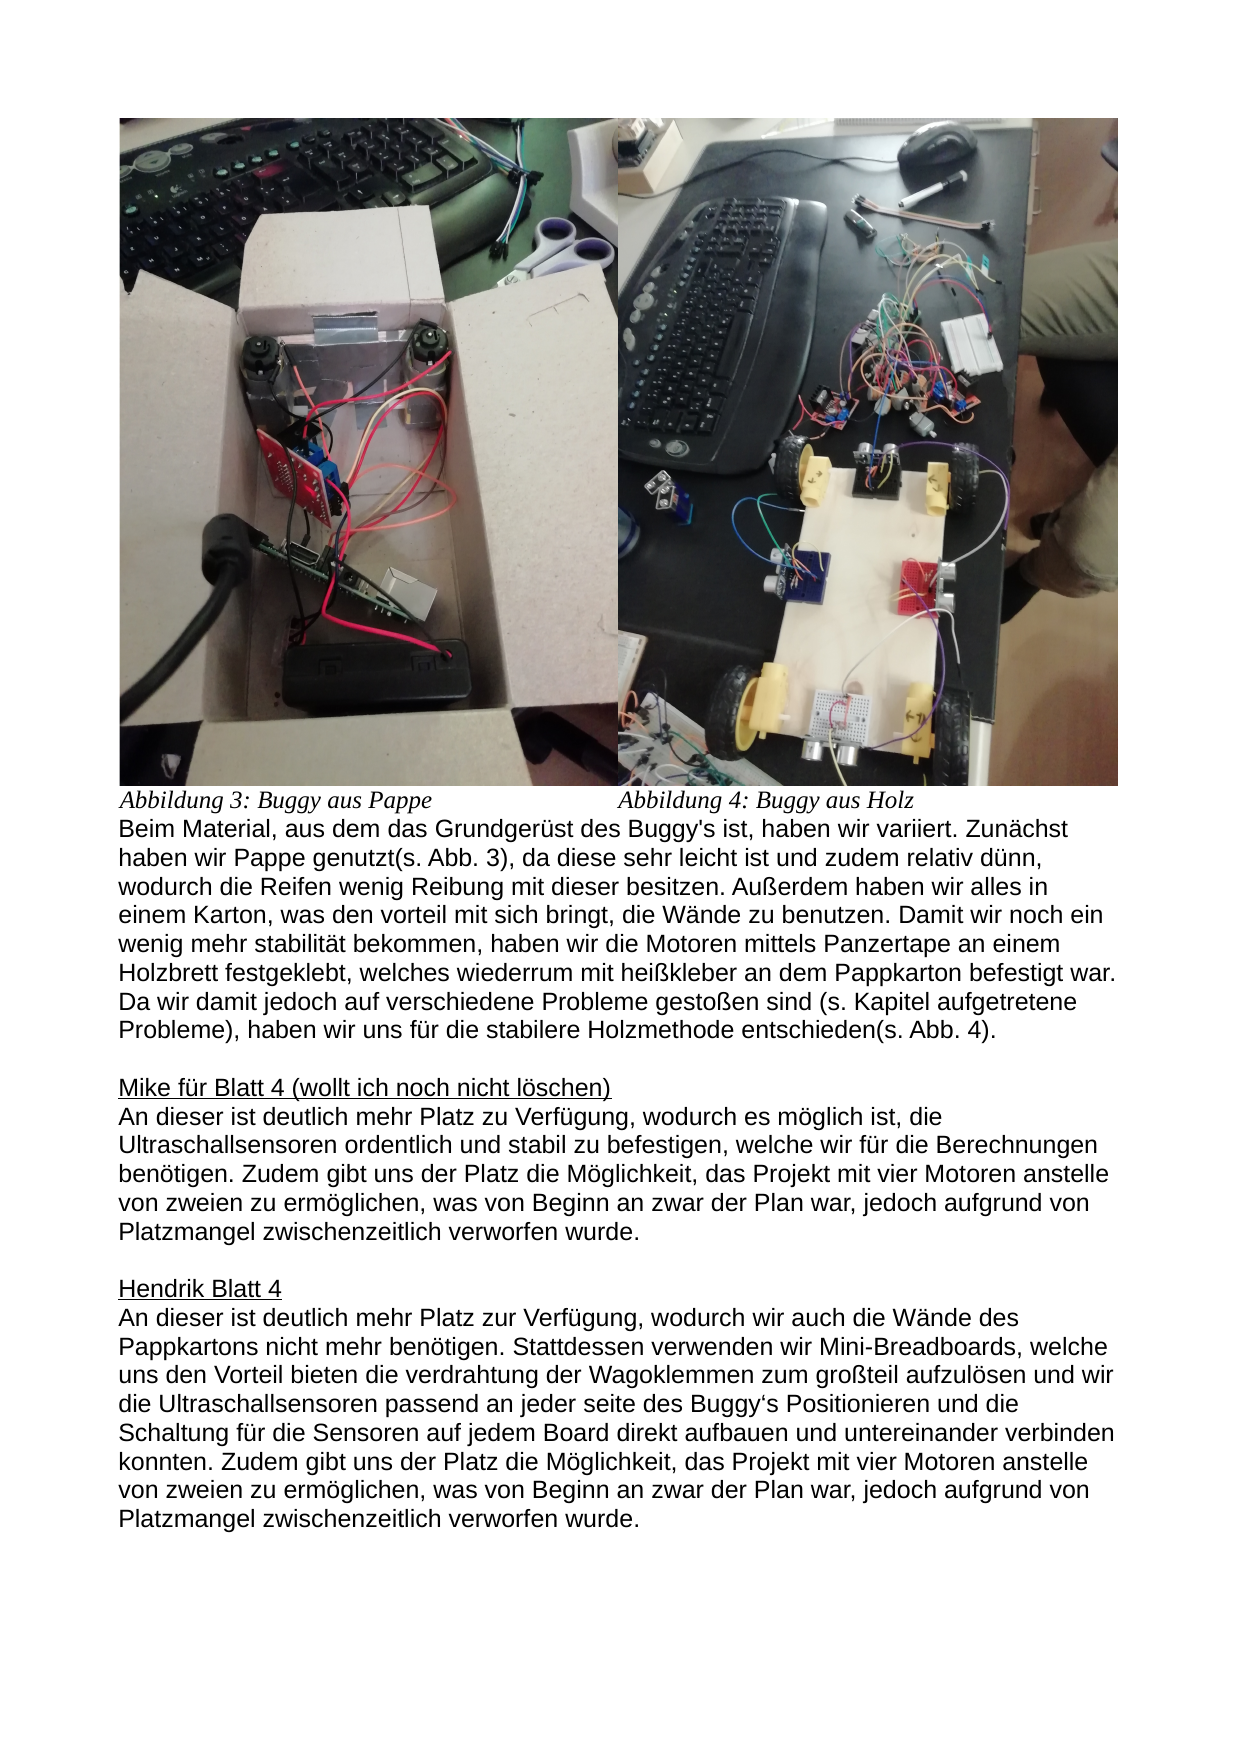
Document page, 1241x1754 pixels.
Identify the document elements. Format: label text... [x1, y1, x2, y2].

text Abbildung 3: Buggy aus Pappe [119, 786, 618, 814]
text Mike für Blatt 4 (wollt ich noch nicht löschen) [118, 1073, 1122, 1102]
picture [119, 118, 1118, 786]
text Hendrik Blatt 4 [118, 1274, 1122, 1303]
text Beim Material, aus dem das Grundgerüst des Buggy's ist, haben wir variiert. Zunächst haben wir Pappe genutzt(s. Abb. 3), da diese sehr leicht ist und zudem relativ dünn, wodurch die Reifen wenig Reibung mit dieser besitzen. Außerdem haben wir alles in einem Karton, was den vorteil mit sich bringt, die Wände zu benutzen. Damit wir noch ein wenig mehr stabilität bekommen, haben wir die Motoren mittels Panzertape an einem Holzbrett festgeklebt, welches wiederrum mit heißkleber an dem Pappkarton befestigt war. Da wir damit jedoch auf verschiedene Probleme gestoßen sind (s. Kapitel aufgetretene Probleme), haben wir uns für die stabilere Holzmethode entschieden(s. Abb. 4). [118, 786, 1122, 1044]
text An dieser ist deutlich mehr Platz zu Verfügung, wodurch es möglich ist, die Ultraschallsensoren ordentlich und stabil zu befestigen, welche wir für die Berechnungen benötigen. Zudem gibt uns der Platz die Möglichkeit, das Projekt mit vier Motoren anstelle von zweien zu ermöglichen, was von Beginn an zwar der Plan war, jedoch aufgrund von Platzmangel zwischenzeitlich verworfen wurde. [118, 1102, 1122, 1245]
text An dieser ist deutlich mehr Platz zur Verfügung, wodurch wir auch die Wände des Pappkartons nicht mehr benötigen. Stattdessen verwenden wir Mini-Breadboards, welche uns den Vorteil bieten die verdrahtung der Wagoklemmen zum großteil aufzulösen und wir die Ultraschallsensoren passend an jeder seite des Buggy‘s Positionieren und die Schaltung für die Sensoren auf jedem Board direkt aufbauen und untereinander verbinden konnten. Zudem gibt uns der Platz die Möglichkeit, das Projekt mit vier Motoren anstelle von zweien zu ermöglichen, was von Beginn an zwar der Plan war, jedoch aufgrund von Platzmangel zwischenzeitlich verworfen wurde. [118, 1303, 1122, 1533]
text Abbildung 4: Buggy aus Holz [618, 786, 1118, 814]
